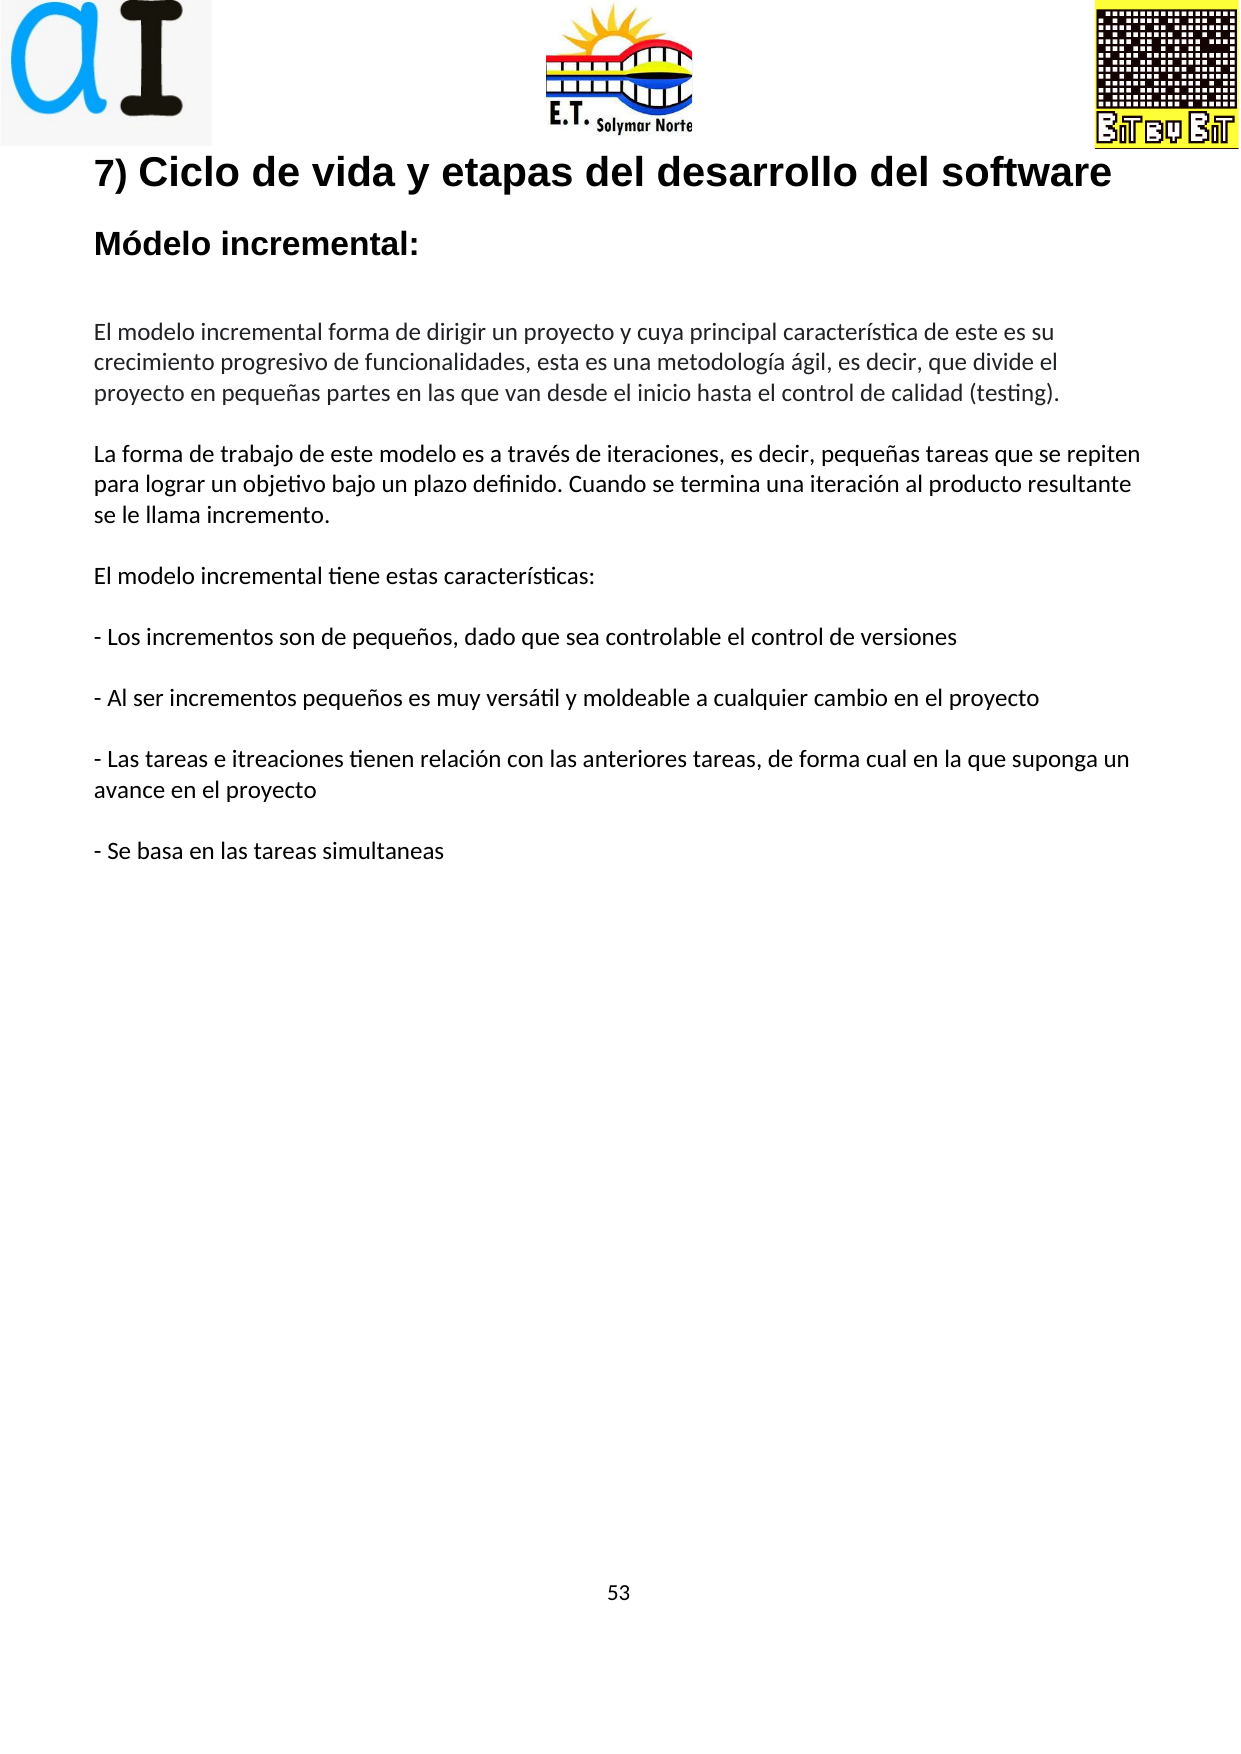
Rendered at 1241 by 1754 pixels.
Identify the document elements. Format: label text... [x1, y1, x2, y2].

picture [546, 0, 693, 146]
text El modelo incremental forma de dirigir un proyecto y cuya principal característica de este es su crecimiento progresivo de funcionalidades, esta es una metodología ágil, es decir, que divide el proyecto en pequeñas partes en las que van desde el inicio hasta el control de calidad (testing). [94, 316, 1143, 408]
text El modelo incremental tiene estas características: [94, 560, 1143, 591]
text - Al ser incrementos pequeños es muy versátil y moldeable a cualquier cambio en el proyecto [94, 682, 1143, 713]
subtitle 7) Ciclo de vida y etapas del desarrollo del software [94, 148, 1143, 196]
picture [1094, 0, 1239, 149]
text - Las tareas e itreaciones tienen relación con las anteriores tareas, de forma cual en la que suponga un avance en el proyecto [94, 743, 1143, 804]
picture [0, 0, 212, 146]
text - Los incrementos son de pequeños, dado que sea controlable el control de versiones [94, 621, 1143, 652]
text La forma de trabajo de este modelo es a través de iteraciones, es decir, pequeñas tareas que se repiten para lograr un objetivo bajo un plazo definido. Cuando se termina una iteración al producto resultante se le llama incremento. [94, 438, 1143, 530]
text - Se basa en las tareas simultaneas [94, 835, 1143, 865]
subtitle Módelo incremental: [94, 223, 1143, 262]
